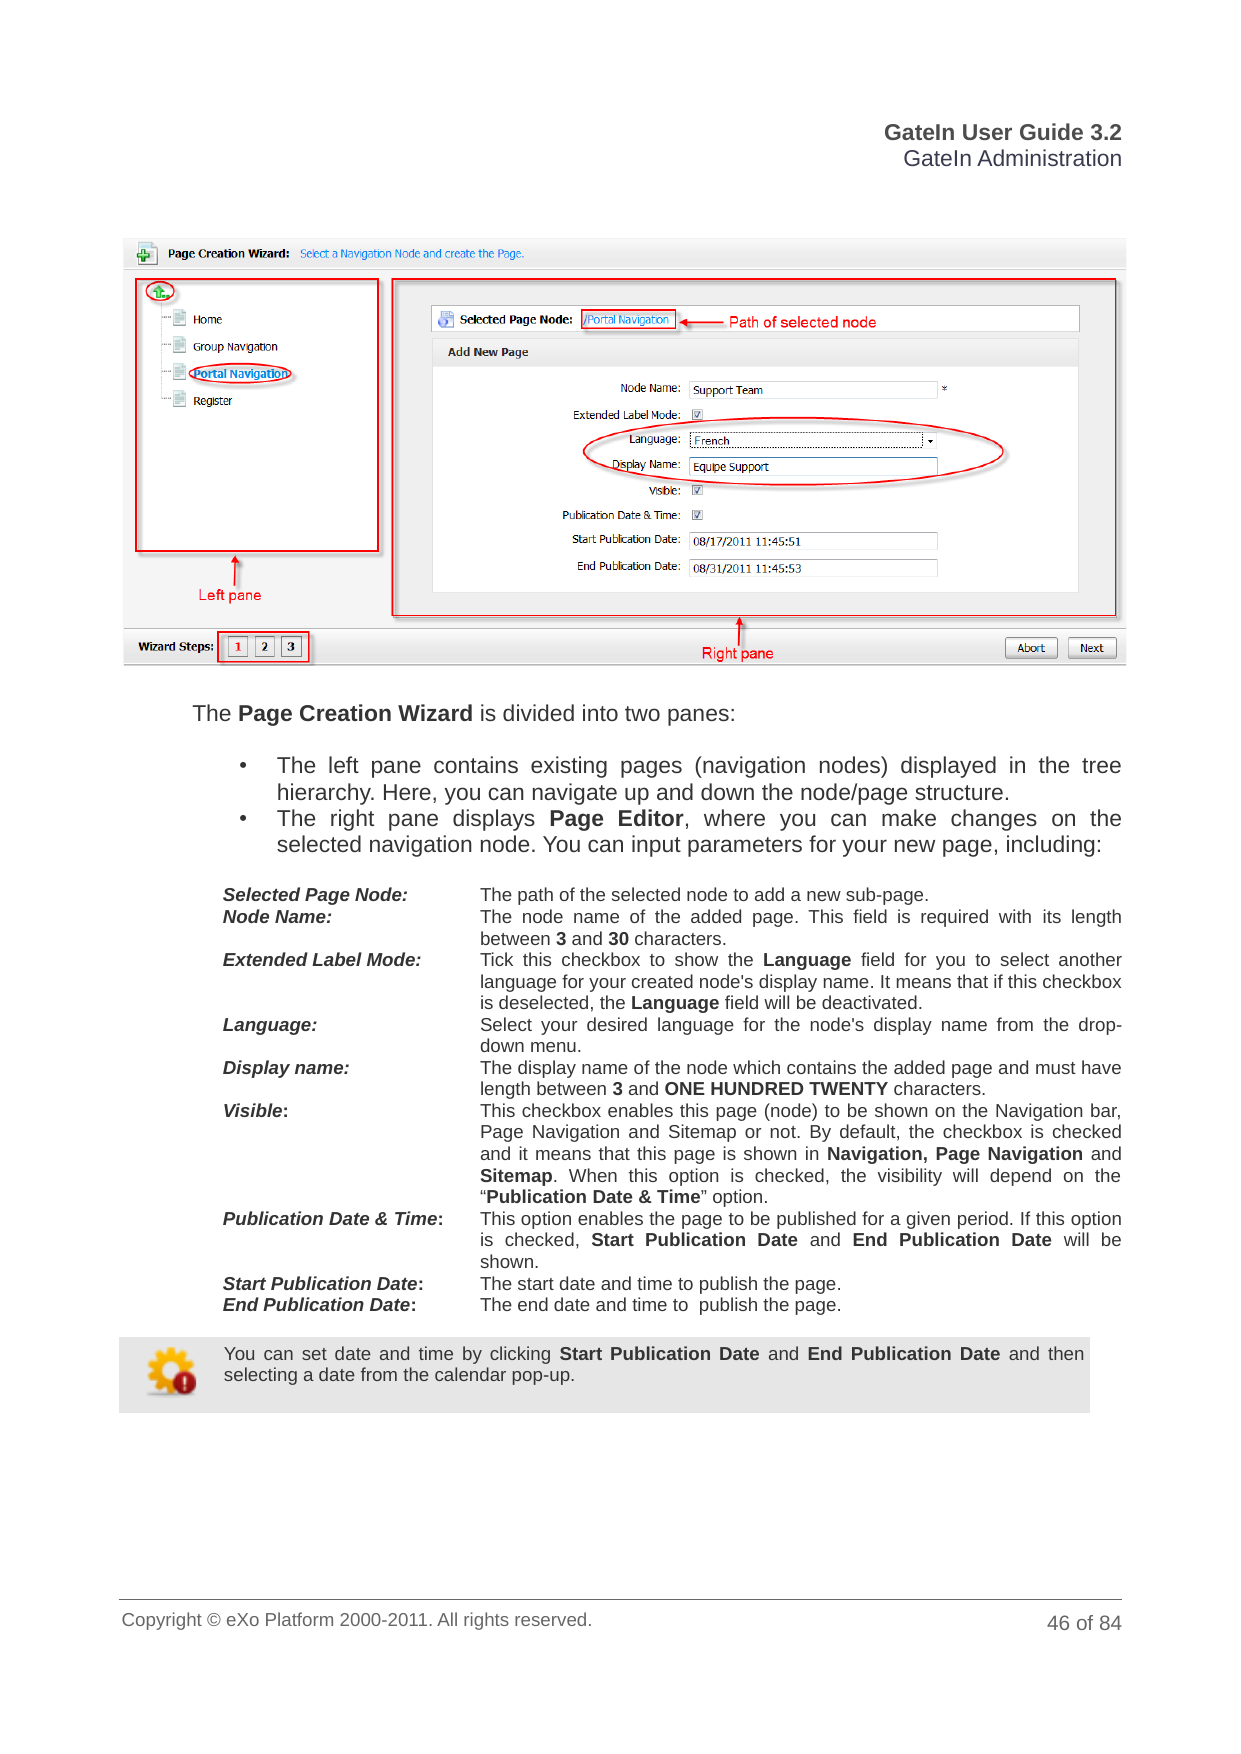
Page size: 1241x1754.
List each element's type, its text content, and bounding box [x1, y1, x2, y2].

text Display name: The display name of the node which contains the added page and must have length between 3 and ONE HUNDRED TWENTY characters. [223, 1057, 1122, 1100]
table_header [119, 1337, 217, 1413]
text End Publication Date: The end date and time to publish the page. [223, 1294, 1122, 1315]
list The right pane displays Page Editor, where you can make changes on the selected navigation node. You can input parameters for your new page, including: [239, 805, 1122, 858]
text Extended Label Mode: Tick this checkbox to show the Language field for you to select another language for your created node's display name. It means that if this checkbox is deselected, the Language field will be deactivated. [223, 949, 1122, 1013]
text Node Name: The node name of the added page. This field is required with its length between 3 and 30 characters. [223, 906, 1122, 949]
text Language: Select your desired language for the node's display name from the drop-down menu. [223, 1013, 1122, 1057]
table_header You can set date and time by clicking Start Publication Date and End Publication Date and then selecting a date from the calendar pop-up. [217, 1337, 1090, 1413]
text Selected Page Node: The path of the selected node to add a new sub-page. [223, 884, 1122, 906]
text Visible: This checkbox enables this page (node) to be shown on the Navigation bar, Page Navigation and Sitemap or not. By default, the checkbox is checked and it means that this page is shown in Navigation, Page Navigation and Sitemap. When this option is checked, the visibility will depend on the “Publication Date & Time” option. [223, 1100, 1122, 1208]
picture [146, 1347, 197, 1398]
text The Page Creation Wizard is divided into two panes: [118, 700, 1122, 726]
picture [123, 238, 1127, 666]
text Start Publication Date: The start date and time to publish the page. [223, 1272, 1122, 1294]
text Publication Date & Time: This option enables the page to be published for a given period. If this option is checked, Start Publication Date and End Publication Date will be shown. [223, 1208, 1122, 1272]
list The left pane contains existing pages (navigation nodes) displayed in the tree hierarchy. Here, you can navigate up and down the node/page structure. [239, 752, 1122, 805]
